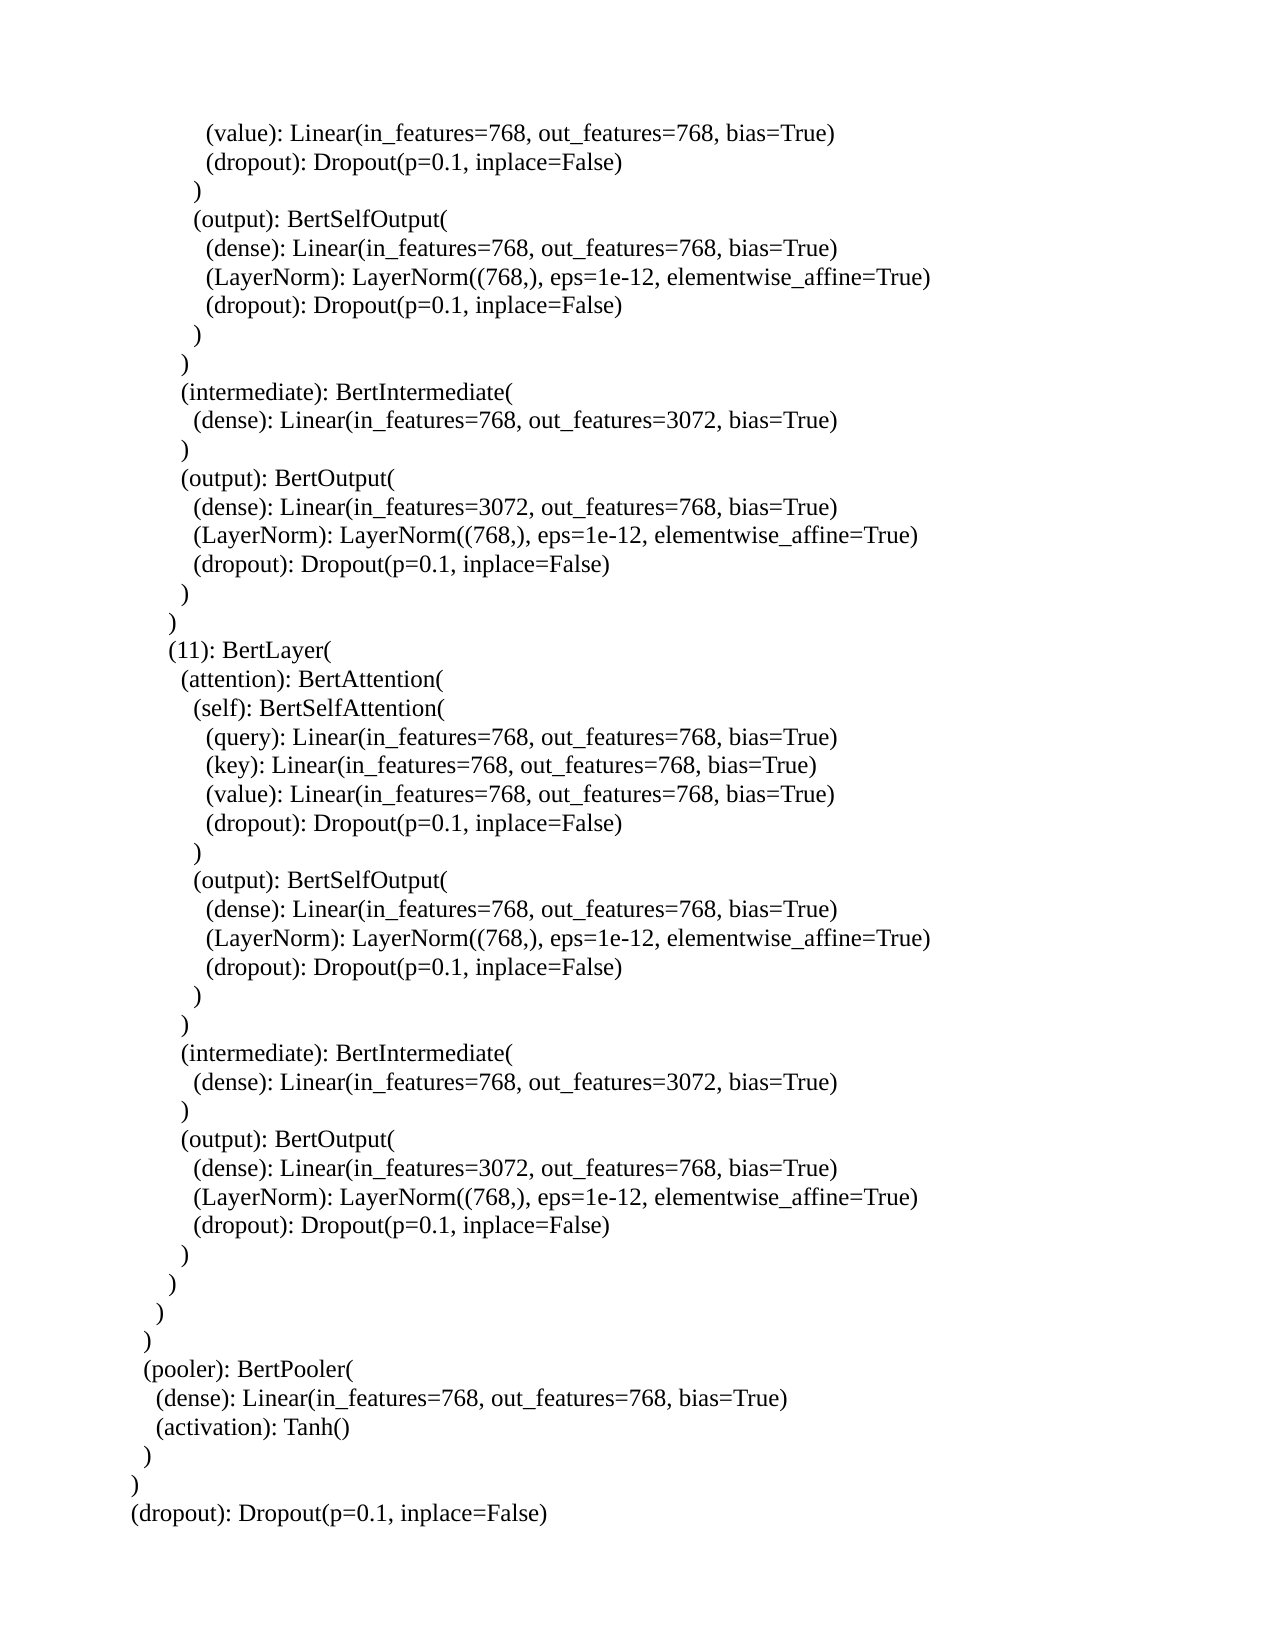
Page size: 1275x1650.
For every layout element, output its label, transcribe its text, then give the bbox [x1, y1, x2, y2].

text (dropout): Dropout(p=0.1, inplace=False) [118, 1211, 1157, 1239]
text (LayerNorm): LayerNorm((768,), eps=1e-12, elementwise_affine=True) [118, 521, 1157, 549]
text (output): BertSelfOutput( [118, 866, 1157, 894]
text ) [118, 1326, 1157, 1354]
text ) [118, 1268, 1157, 1297]
text (LayerNorm): LayerNorm((768,), eps=1e-12, elementwise_affine=True) [118, 1182, 1157, 1211]
text (self): BertSelfAttention( [118, 693, 1157, 722]
text (key): Linear(in_features=768, out_features=768, bias=True) [118, 751, 1157, 779]
text ) [118, 837, 1157, 866]
text ) [118, 1469, 1157, 1498]
text ) [118, 607, 1157, 636]
text (value): Linear(in_features=768, out_features=768, bias=True) [118, 779, 1157, 808]
text (dense): Linear(in_features=768, out_features=768, bias=True) [118, 894, 1157, 923]
text (11): BertLayer( [118, 636, 1157, 664]
text (dropout): Dropout(p=0.1, inplace=False) [118, 952, 1157, 981]
text (activation): Tanh() [118, 1412, 1157, 1441]
text (attention): BertAttention( [118, 664, 1157, 693]
text ) [118, 1096, 1157, 1124]
text ) [118, 1239, 1157, 1268]
text (output): BertOutput( [118, 463, 1157, 492]
text (dropout): Dropout(p=0.1, inplace=False) [118, 808, 1157, 837]
text ) [118, 176, 1157, 204]
text (dense): Linear(in_features=3072, out_features=768, bias=True) [118, 1153, 1157, 1182]
text (dropout): Dropout(p=0.1, inplace=False) [118, 147, 1157, 176]
text ) [118, 981, 1157, 1009]
text ) [118, 319, 1157, 348]
text ) [118, 1441, 1157, 1469]
text (pooler): BertPooler( [118, 1354, 1157, 1383]
text (dense): Linear(in_features=768, out_features=768, bias=True) [118, 1383, 1157, 1412]
text (dropout): Dropout(p=0.1, inplace=False) [118, 1498, 1157, 1527]
text (value): Linear(in_features=768, out_features=768, bias=True) [118, 118, 1157, 147]
text ) [118, 348, 1157, 377]
text ) [118, 434, 1157, 463]
text (LayerNorm): LayerNorm((768,), eps=1e-12, elementwise_affine=True) [118, 923, 1157, 952]
text (dense): Linear(in_features=3072, out_features=768, bias=True) [118, 492, 1157, 521]
text (query): Linear(in_features=768, out_features=768, bias=True) [118, 722, 1157, 751]
text (dense): Linear(in_features=768, out_features=3072, bias=True) [118, 1067, 1157, 1096]
text (dense): Linear(in_features=768, out_features=768, bias=True) [118, 233, 1157, 262]
text (intermediate): BertIntermediate( [118, 377, 1157, 406]
text (dense): Linear(in_features=768, out_features=3072, bias=True) [118, 406, 1157, 434]
text (dropout): Dropout(p=0.1, inplace=False) [118, 291, 1157, 319]
text (intermediate): BertIntermediate( [118, 1038, 1157, 1067]
text (output): BertOutput( [118, 1124, 1157, 1153]
text ) [118, 1009, 1157, 1038]
text ) [118, 578, 1157, 607]
text ) [118, 1297, 1157, 1326]
text (LayerNorm): LayerNorm((768,), eps=1e-12, elementwise_affine=True) [118, 262, 1157, 291]
text (dropout): Dropout(p=0.1, inplace=False) [118, 549, 1157, 578]
text (output): BertSelfOutput( [118, 204, 1157, 233]
